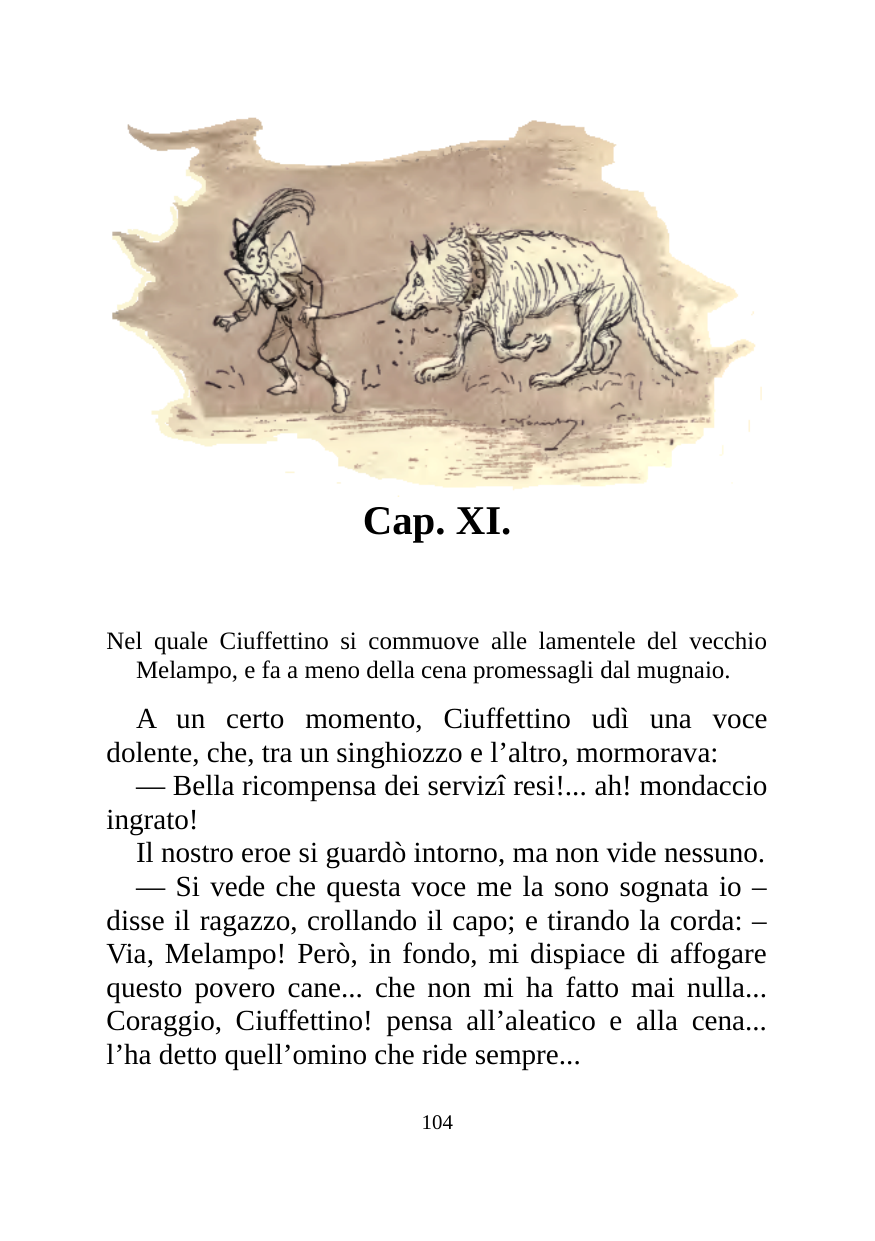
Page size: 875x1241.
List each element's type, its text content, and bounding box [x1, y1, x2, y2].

text Nel quale Ciuffettino si commuove alle lamentele del vecchio Melampo, e fa a meno della cena promessagli dal mugnaio. [106, 626, 768, 684]
text Il nostro eroe si guardò intorno, ma non vide nessuno. [106, 836, 768, 869]
text — Si vede che questa voce me la sono sognata io – disse il ragazzo, crollando il capo; e tirando la corda: – Via, Melampo! Però, in fondo, mi dispiace di affogare questo povero cane... che non mi ha fatto mai nulla... Coraggio, Ciuffettino! pensa all’aleatico e alla cena... l’ha detto quell’omino che ride sempre... [106, 869, 768, 1070]
subtitle Cap. XI. [106, 497, 768, 543]
text — Bella ricompensa dei servizî resi!... ah! mondaccio ingrato! [106, 768, 768, 836]
text A un certo momento, Ciuffettino udì una voce dolente, che, tra un singhiozzo e l’altro, mormorava: [106, 701, 768, 768]
picture [112, 106, 762, 497]
